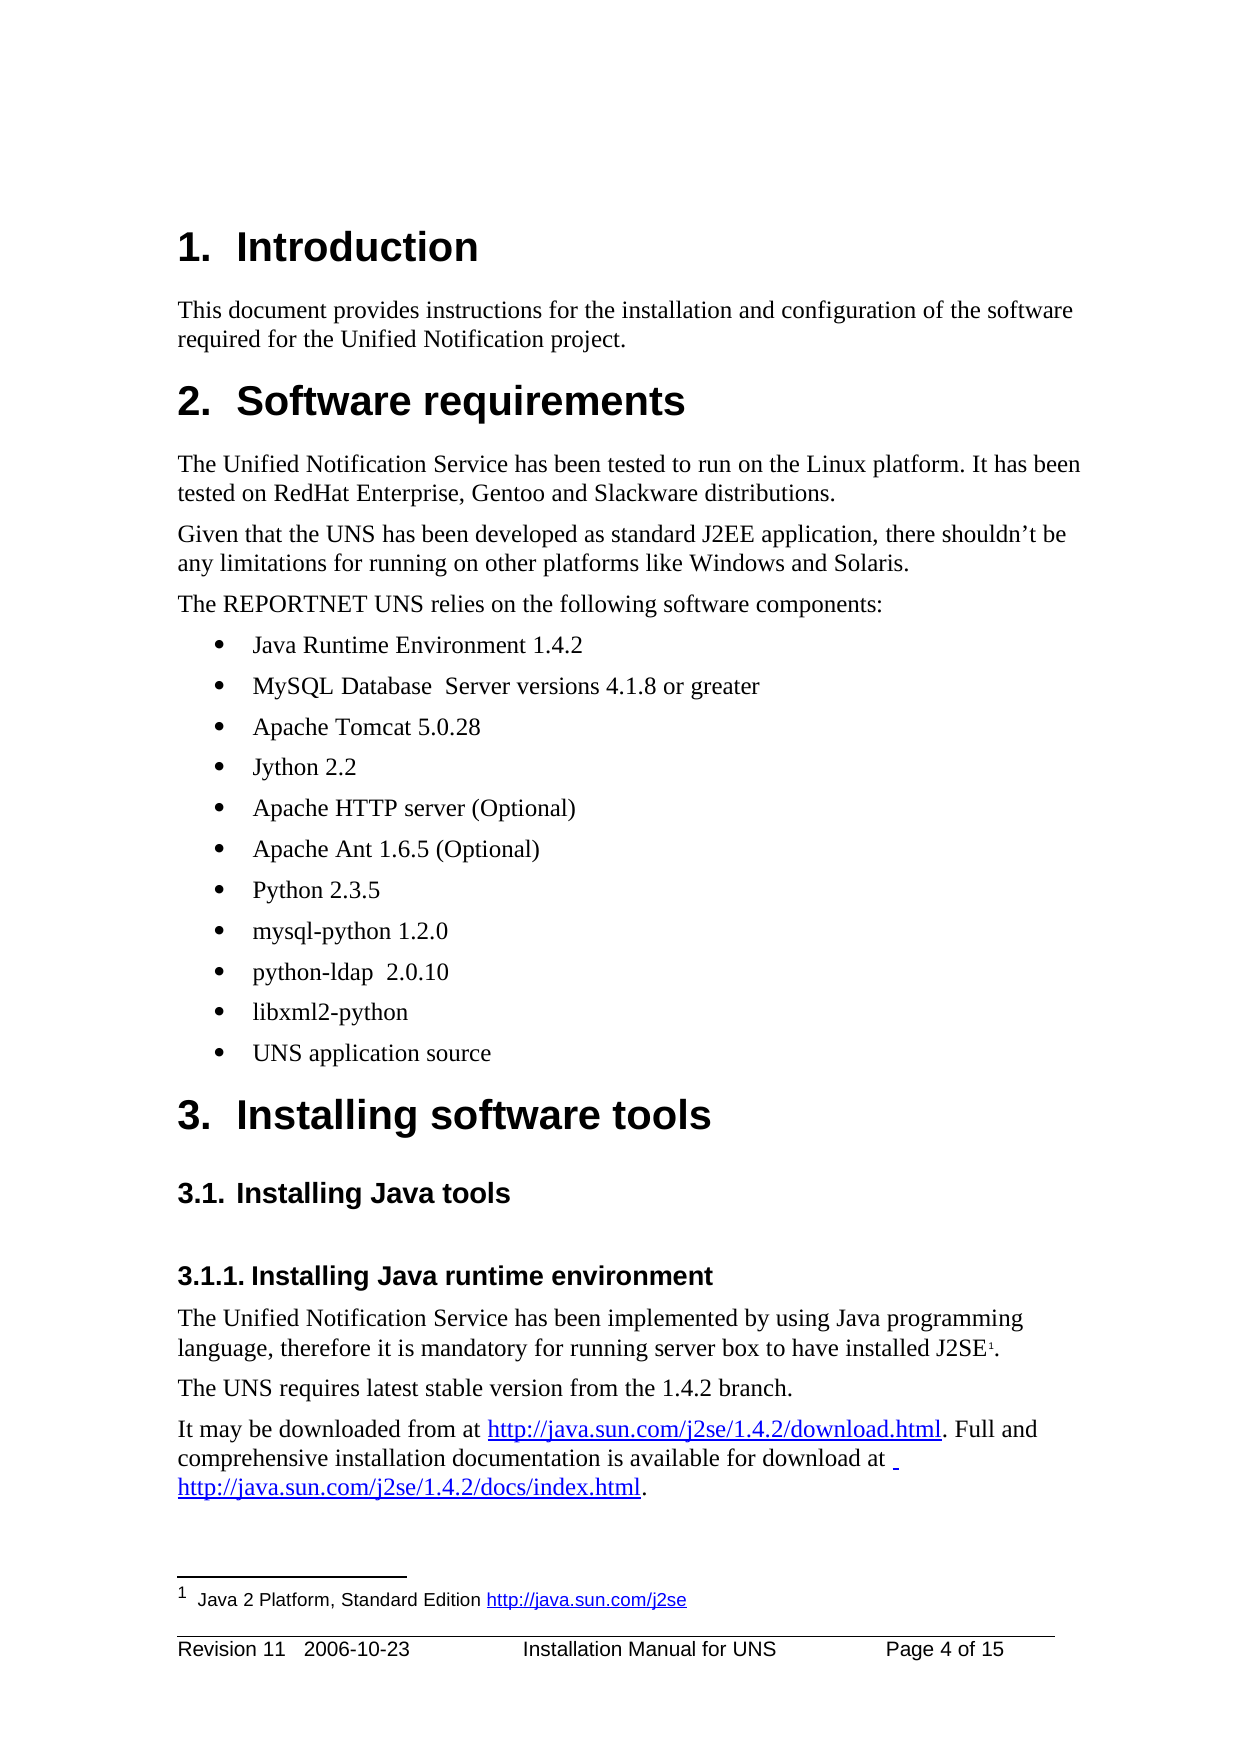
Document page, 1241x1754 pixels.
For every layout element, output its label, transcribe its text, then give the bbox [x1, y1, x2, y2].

list python-ldap 2.0.10 [215, 956, 1092, 986]
subtitle Software requirements [177, 376, 1092, 424]
list Python 2.3.5 [215, 875, 1092, 904]
text The REPORTNET UNS relies on the following software components: [177, 589, 1092, 618]
text Given that the UNS has been developed as standard J2EE application, there shouldn’t be any limitations for running on other platforms like Windows and Solaris. [177, 519, 1092, 577]
list UNS application source [215, 1038, 1092, 1067]
subtitle Introduction [177, 222, 1092, 270]
list Apache Ant 1.6.5 (Optional) [215, 834, 1092, 863]
text The UNS requires latest stable version from the 1.4.2 branch. [177, 1373, 1092, 1402]
list Apache HTTP server (Optional) [215, 793, 1092, 822]
text Java 2 Platform, Standard Edition http://java.sun.com/j2se [177, 1583, 1092, 1610]
text The Unified Notification Service has been tested to run on the Linux platform. It has been tested on RedHat Enterprise, Gentoo and Slackware distributions. [177, 449, 1092, 507]
subtitle Installing software tools [177, 1091, 1092, 1139]
list libxml2-python [215, 997, 1092, 1026]
list Apache Tomcat 5.0.28 [215, 711, 1092, 741]
list Java Runtime Environment 1.4.2 [215, 630, 1092, 659]
list mysql-python 1.2.0 [215, 916, 1092, 945]
list MySQL Database Server versions 4.1.8 or greater [215, 671, 1092, 700]
text It may be downloaded from at http://java.sun.com/j2se/1.4.2/download.html. Full and comprehensive installation documentation is available for download at http://java.sun.com/j2se/1.4.2/docs/index.html. [177, 1414, 1092, 1501]
text This document provides instructions for the installation and configuration of the software required for the Unified Notification project. [177, 295, 1092, 353]
subtitle Installing Java tools [177, 1176, 1092, 1210]
subtitle Installing Java runtime environment [177, 1260, 1092, 1291]
text The Unified Notification Service has been implemented by using Java programming language, therefore it is mandatory for running server box to have installed J2SE. [177, 1303, 1092, 1361]
list Jython 2.2 [215, 752, 1092, 781]
